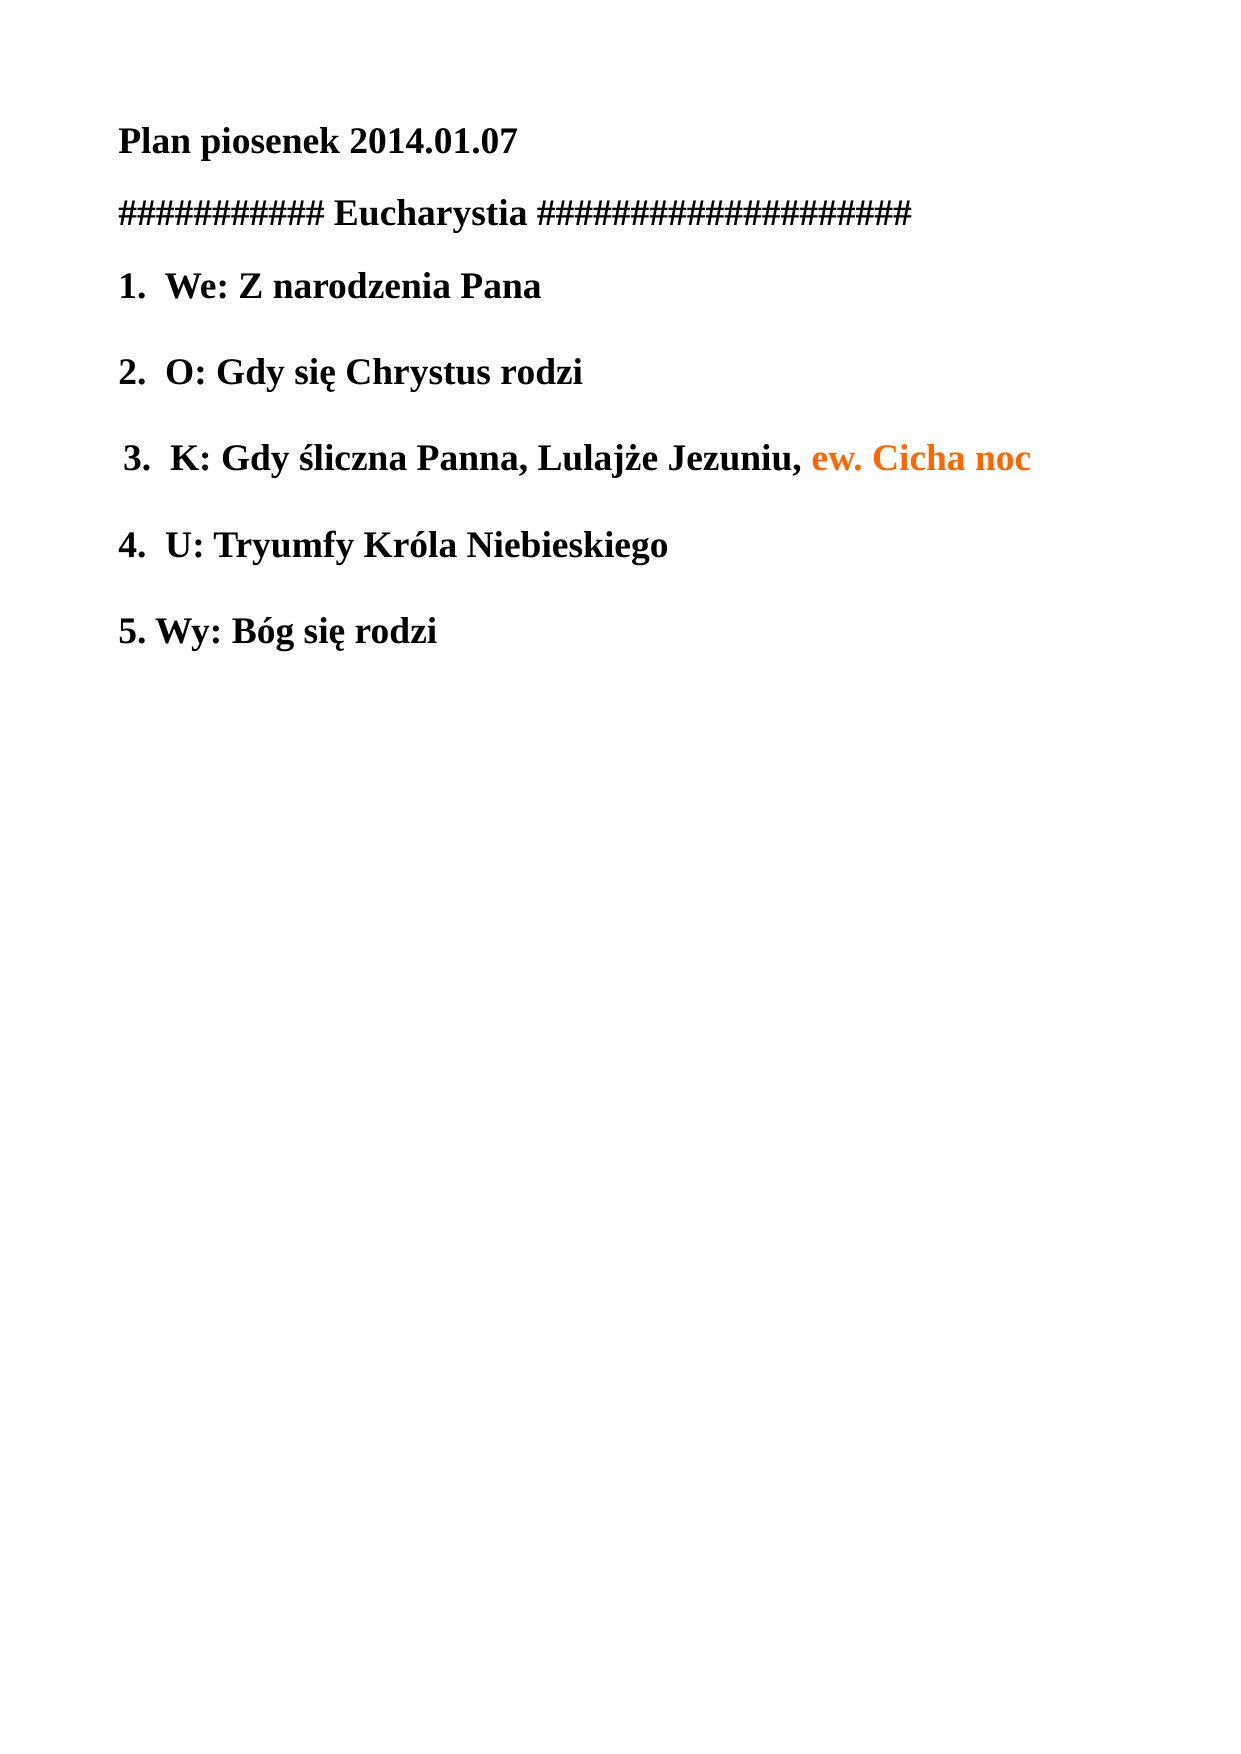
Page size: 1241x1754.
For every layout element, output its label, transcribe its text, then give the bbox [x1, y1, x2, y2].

list 2. O: Gdy się Chrystus rodzi [118, 349, 1122, 393]
text 5. Wy: Bóg się rodzi [118, 608, 1122, 651]
list 1. We: Z narodzenia Pana [118, 263, 1122, 306]
list 3. K: Gdy śliczna Panna, Lulajże Jezuniu, ew. Cicha noc [123, 436, 1122, 479]
text ########### Eucharystia #################### [118, 191, 1122, 234]
text 4. U: Tryumfy Króla Niebieskiego [118, 522, 1122, 565]
text Plan piosenek 2014.01.07 [118, 118, 1122, 161]
